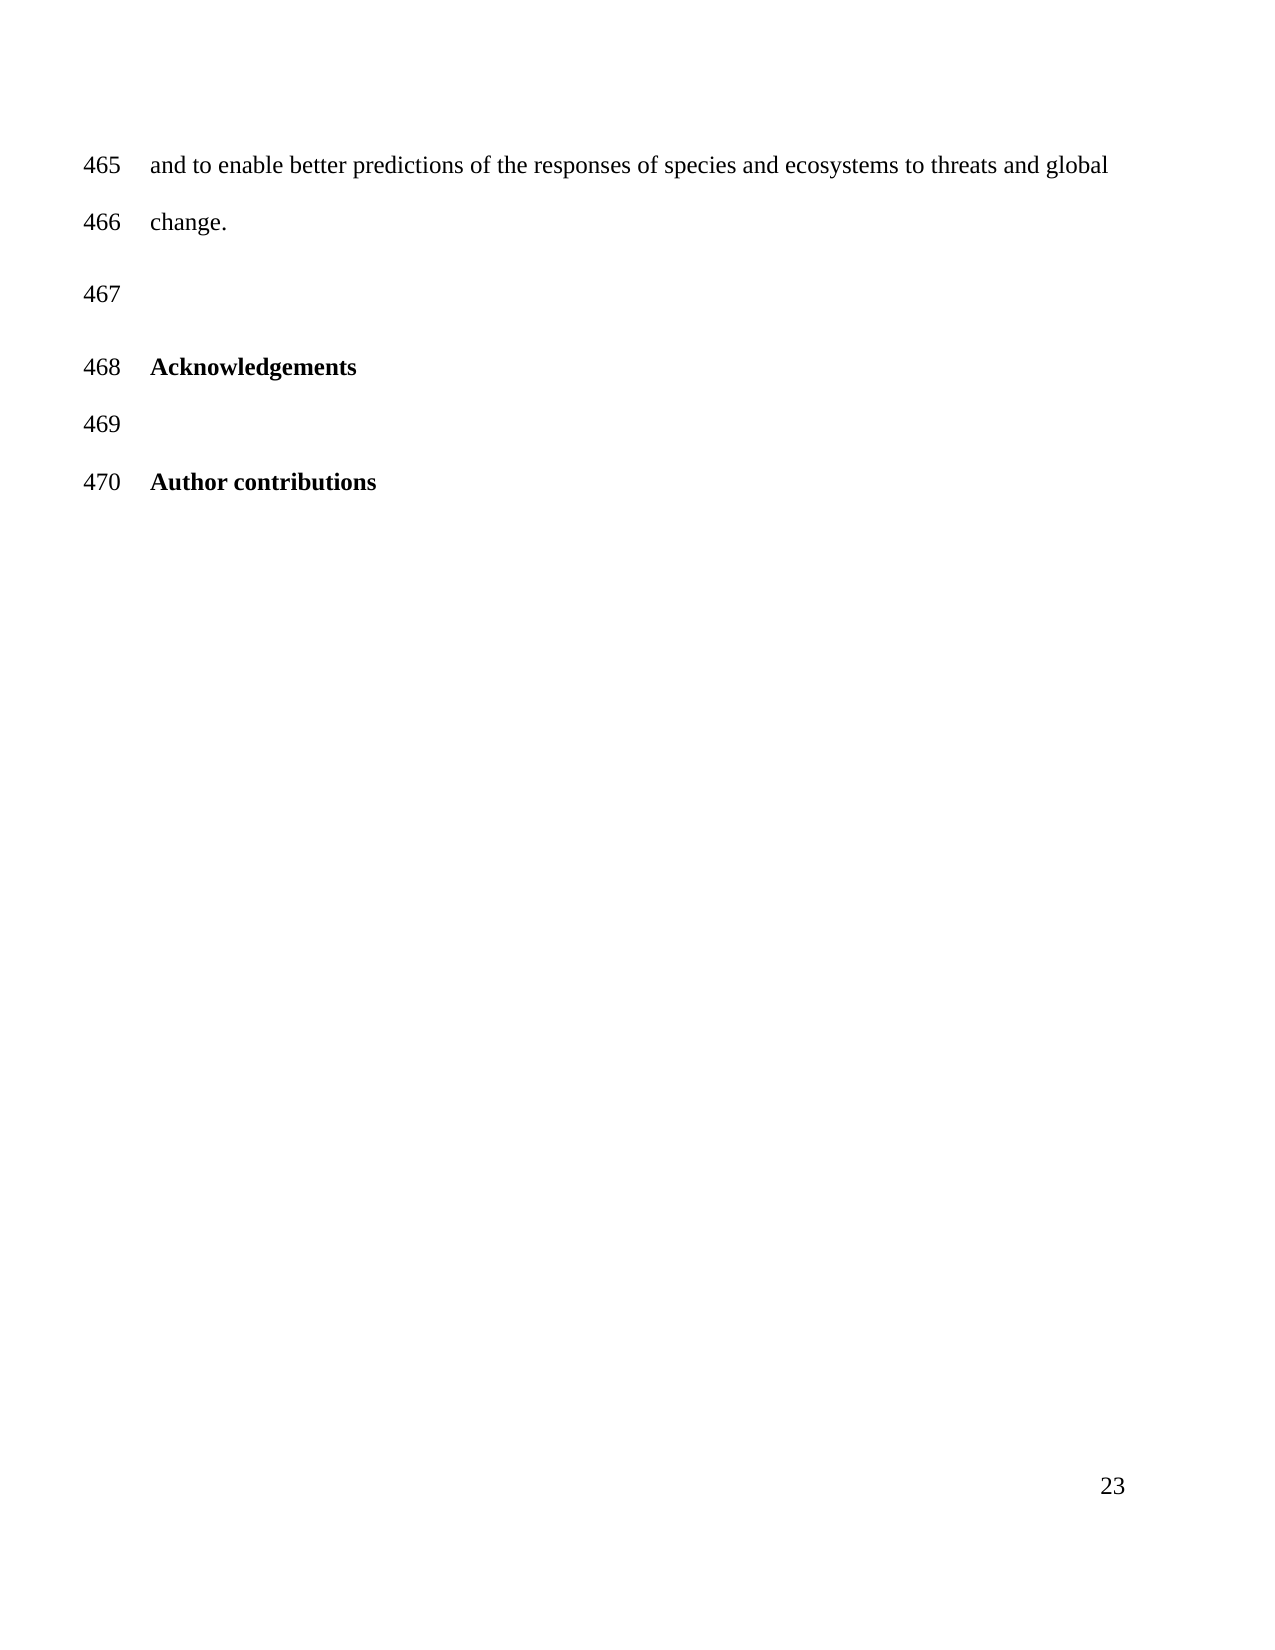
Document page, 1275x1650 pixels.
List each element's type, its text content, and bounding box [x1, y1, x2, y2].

text Author contributions [150, 467, 1125, 495]
text Acknowledgements [150, 352, 1125, 380]
text and to enable better predictions of the responses of species and ecosystems to threats and global change. [150, 150, 1125, 236]
